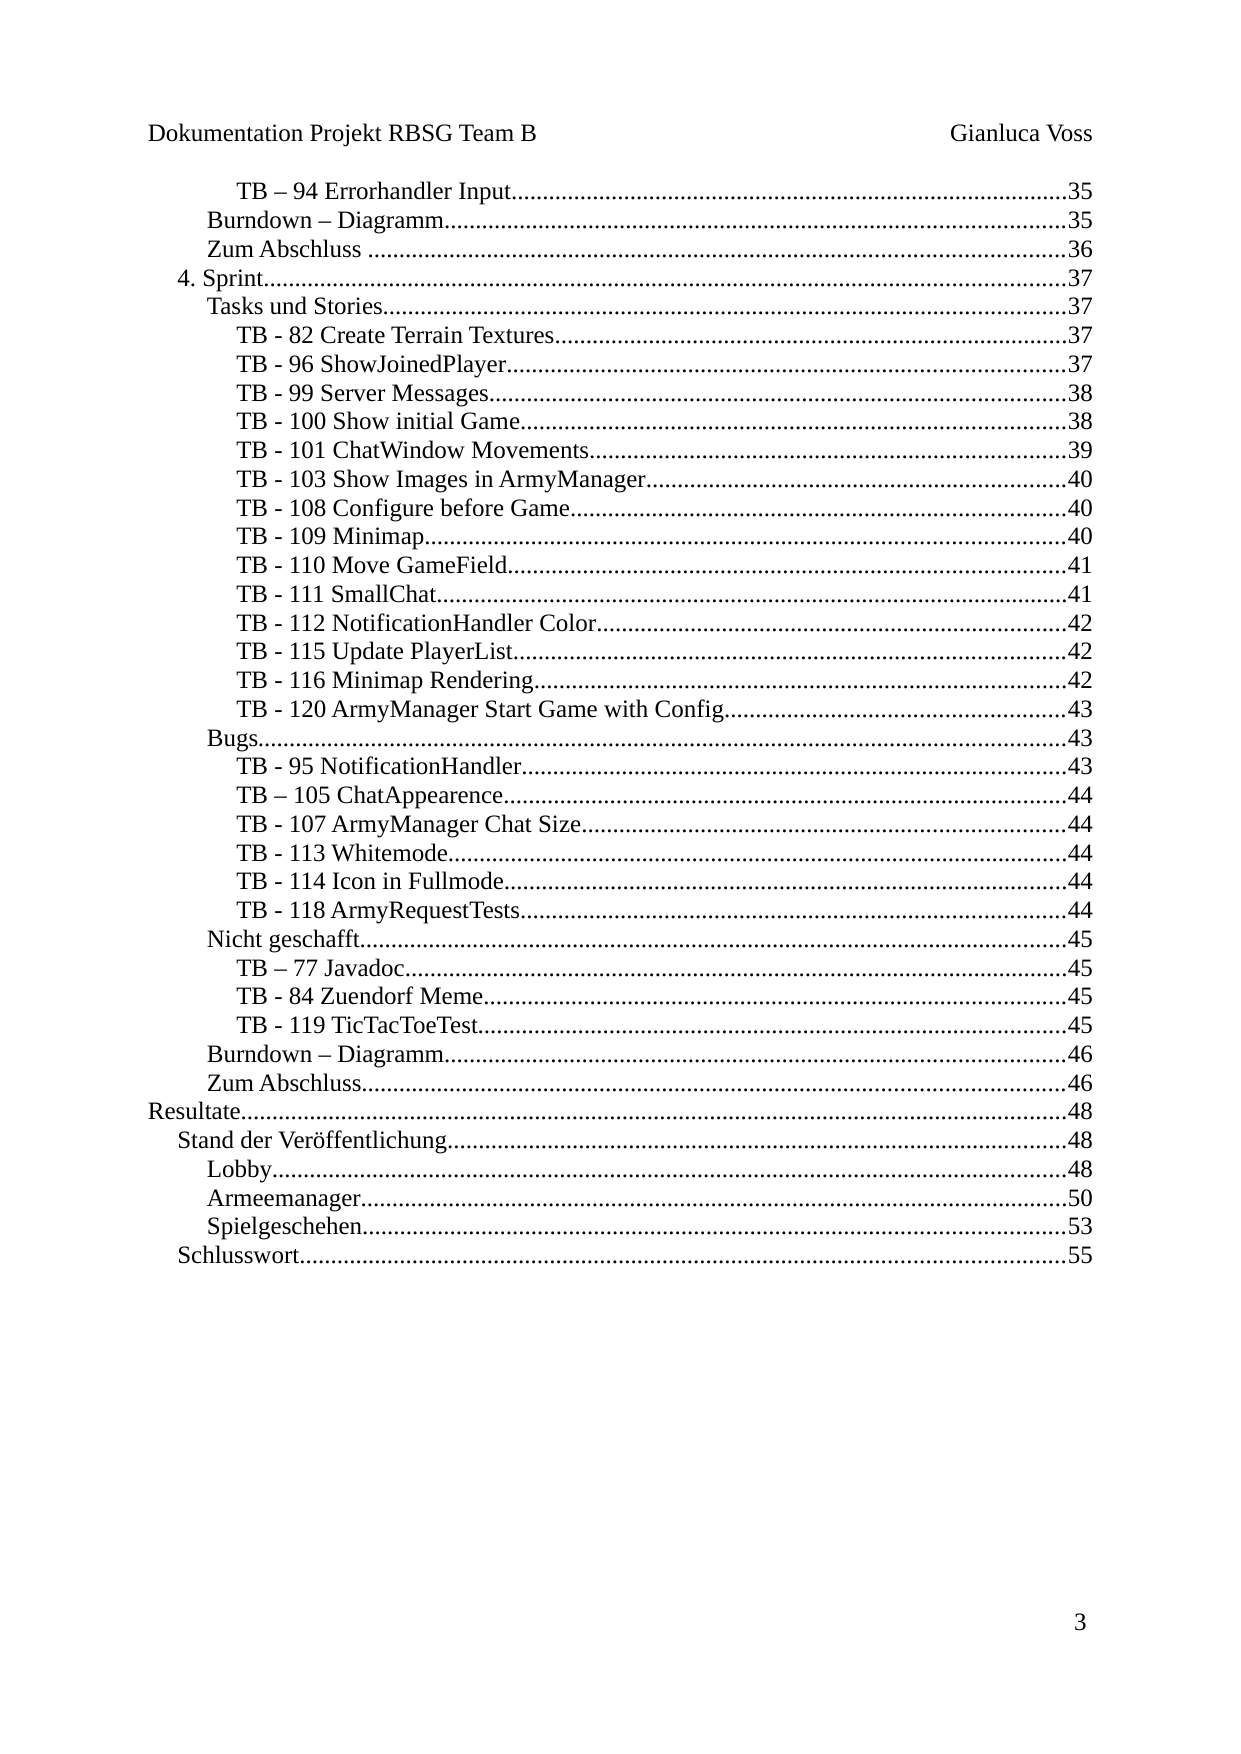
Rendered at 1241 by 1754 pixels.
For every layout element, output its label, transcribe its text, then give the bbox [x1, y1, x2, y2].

text Tasks und Stories 37 [207, 291, 1093, 320]
text TB - 95 NotificationHandler 43 [236, 751, 1093, 780]
text TB - 84 Zuendorf Meme 45 [236, 981, 1093, 1010]
text TB - 114 Icon in Fullmode 44 [236, 866, 1093, 895]
text TB – 77 Javadoc 45 [236, 953, 1093, 981]
text TB - 99 Server Messages 38 [236, 378, 1093, 406]
text Burndown – Diagramm 35 [207, 205, 1093, 234]
text TB – 105 ChatAppearence 44 [236, 780, 1093, 809]
text Spielgeschehen 53 [207, 1211, 1093, 1240]
text Nicht geschafft 45 [207, 924, 1093, 953]
text TB - 110 Move GameField 41 [236, 550, 1093, 579]
text TB - 96 ShowJoinedPlayer 37 [236, 349, 1093, 378]
text TB - 103 Show Images in ArmyManager 40 [236, 464, 1093, 493]
text TB - 82 Create Terrain Textures 37 [236, 320, 1093, 349]
text Lobby 48 [207, 1154, 1093, 1183]
text TB - 111 SmallChat 41 [236, 579, 1093, 608]
text Bugs 43 [207, 723, 1093, 751]
text TB - 101 ChatWindow Movements 39 [236, 435, 1093, 464]
text Zum Abschluss 46 [207, 1068, 1093, 1096]
text TB - 109 Minimap 40 [236, 521, 1093, 550]
text TB - 112 NotificationHandler Color 42 [236, 608, 1093, 636]
text TB - 113 Whitemode 44 [236, 838, 1093, 866]
text TB - 116 Minimap Rendering 42 [236, 665, 1093, 694]
text TB - 108 Configure before Game 40 [236, 493, 1093, 521]
text TB - 107 ArmyManager Chat Size 44 [236, 809, 1093, 838]
text Zum Abschluss 36 [207, 234, 1093, 263]
text TB - 100 Show initial Game 38 [236, 406, 1093, 435]
text Schlusswort 55 [177, 1240, 1093, 1269]
text TB – 94 Errorhandler Input 35 [236, 176, 1093, 205]
text TB - 118 ArmyRequestTests 44 [236, 895, 1093, 924]
text Stand der Veröffentlichung 48 [177, 1125, 1093, 1154]
text Resultate 48 [148, 1096, 1093, 1125]
text TB - 119 TicTacToeTest 45 [236, 1010, 1093, 1039]
text 4. Sprint 37 [177, 263, 1093, 291]
text TB - 115 Update PlayerList 42 [236, 636, 1093, 665]
text Burndown – Diagramm 46 [207, 1039, 1093, 1068]
text TB - 120 ArmyManager Start Game with Config 43 [236, 694, 1093, 723]
text Armeemanager 50 [207, 1183, 1093, 1211]
